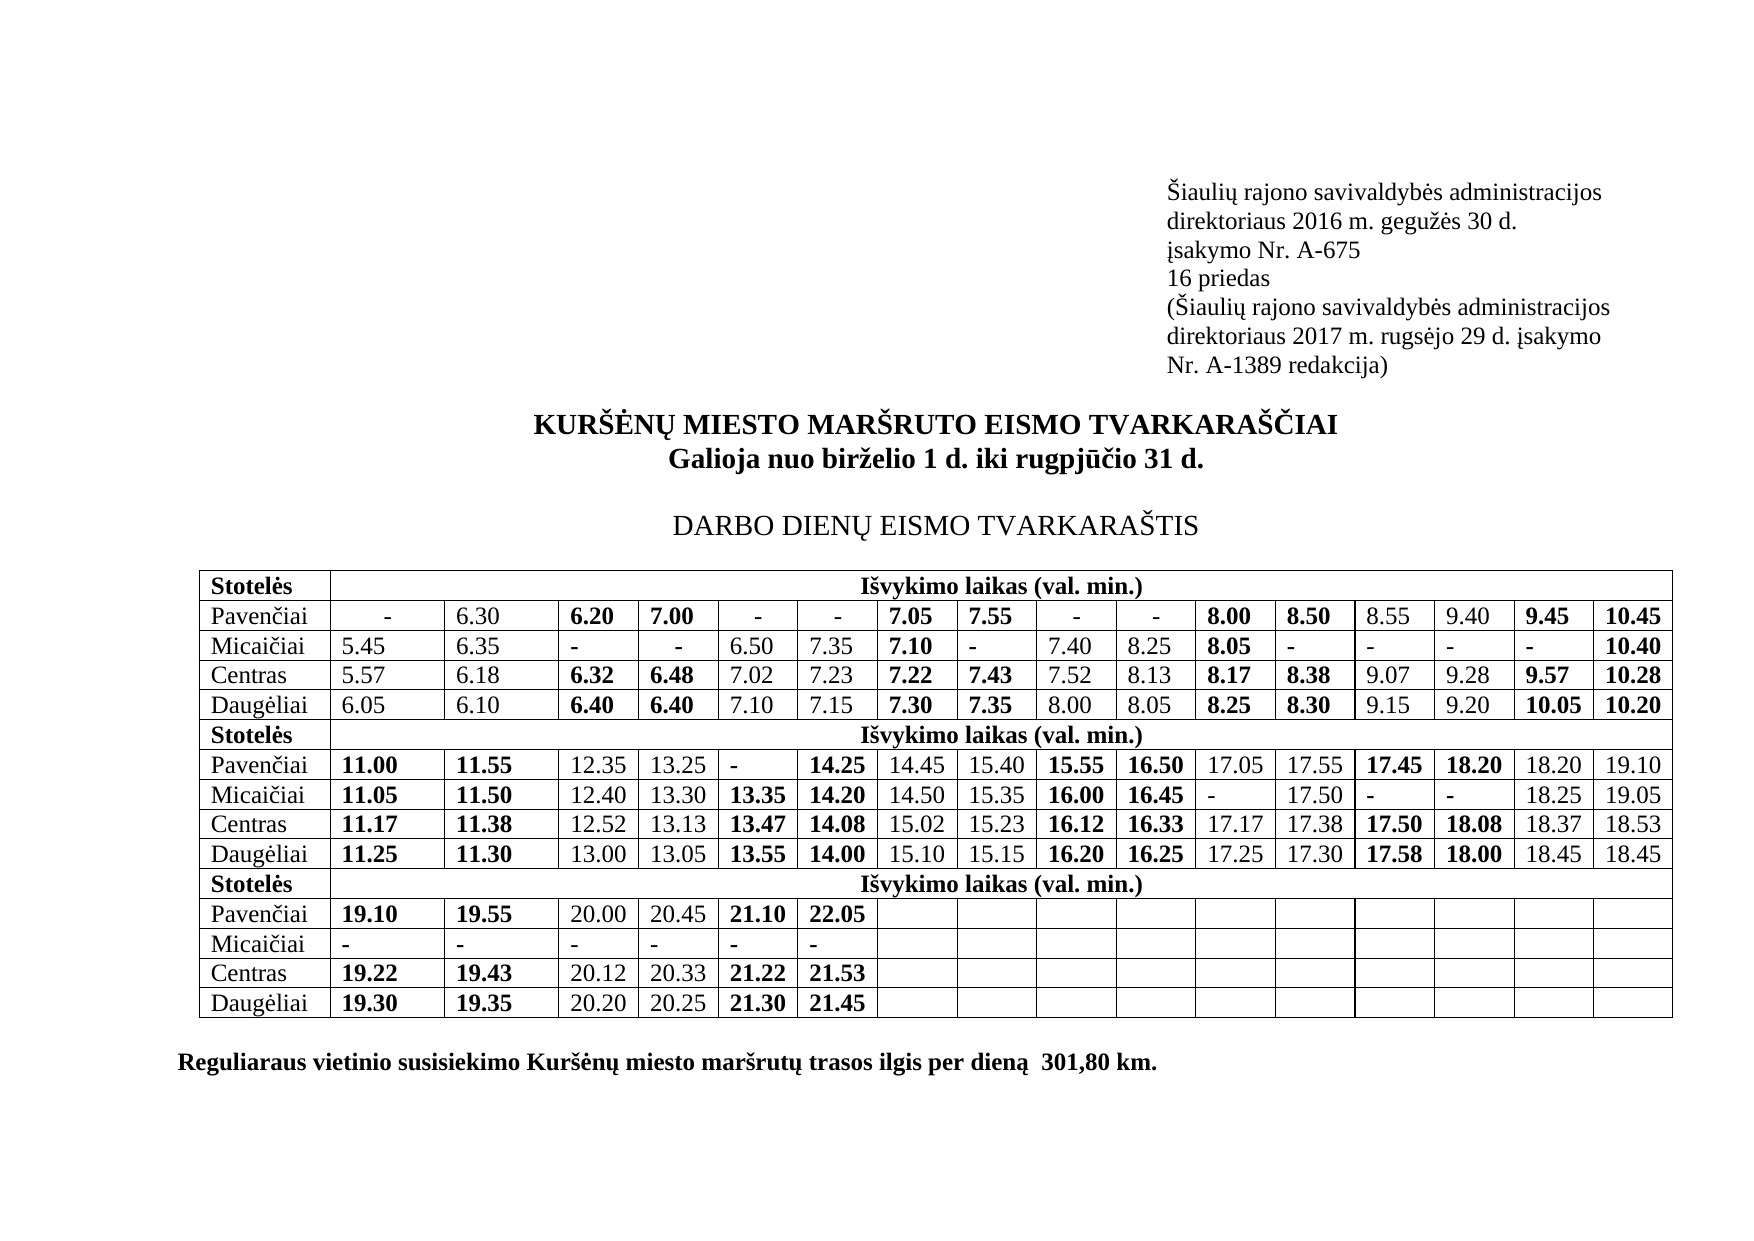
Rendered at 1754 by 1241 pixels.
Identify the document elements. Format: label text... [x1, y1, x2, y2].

table_cell Pavenčiai [200, 601, 330, 630]
table_cell [1037, 899, 1116, 928]
table_cell 15.10 [878, 839, 957, 868]
table_cell 17.25 [1196, 839, 1275, 868]
table_cell 8.25 [1196, 690, 1275, 719]
table_cell 20.45 [639, 899, 718, 928]
table_cell [1435, 988, 1514, 1017]
table_cell 19.35 [445, 988, 558, 1017]
table_cell [1196, 988, 1275, 1017]
table_cell 7.30 [878, 690, 957, 719]
table_cell - [639, 929, 718, 957]
table_cell 16.12 [1037, 810, 1116, 838]
table_cell 19.55 [445, 899, 558, 928]
table_cell 13.13 [639, 810, 718, 838]
table_cell - [445, 929, 558, 957]
table_cell 6.30 [445, 601, 558, 630]
table_cell 18.00 [1435, 839, 1514, 868]
table_cell 9.15 [1356, 690, 1434, 719]
table_cell 8.55 [1356, 601, 1434, 630]
table_cell 22.05 [798, 899, 877, 928]
table_cell 13.35 [719, 780, 797, 808]
table_cell 11.30 [445, 839, 558, 868]
table_cell [1276, 899, 1354, 928]
table_cell [1356, 959, 1434, 987]
table_cell 18.20 [1515, 750, 1593, 779]
table_cell 7.40 [1037, 631, 1116, 659]
table_cell 11.05 [331, 780, 444, 808]
table_cell - [331, 601, 444, 630]
table_header Stotelės [200, 571, 330, 600]
table_cell 8.17 [1196, 661, 1275, 689]
table_cell - [719, 929, 797, 957]
table_cell 17.45 [1356, 750, 1434, 779]
table_cell 5.45 [331, 631, 444, 659]
table_cell [1276, 959, 1354, 987]
table_cell 14.08 [798, 810, 877, 838]
text KURŠĖNŲ MIESTO MARŠRUTO EISMO TVARKARAŠČIAI [177, 407, 1695, 441]
table_cell 16.33 [1117, 810, 1195, 838]
table_cell - [719, 601, 797, 630]
table_cell 6.50 [719, 631, 797, 659]
table_cell Centras [200, 661, 330, 689]
table_cell Micaičiai [200, 631, 330, 659]
table_cell 6.35 [445, 631, 558, 659]
table_cell 9.20 [1435, 690, 1514, 719]
table_cell - [958, 631, 1036, 659]
table_cell [878, 929, 957, 957]
table_cell - [559, 631, 638, 659]
table_cell [958, 988, 1036, 1017]
table_cell 18.37 [1515, 810, 1593, 838]
table_cell 15.55 [1037, 750, 1116, 779]
table_cell 15.40 [958, 750, 1036, 779]
table_cell 14.00 [798, 839, 877, 868]
table_cell 7.00 [639, 601, 718, 630]
text DARBO DIENŲ EISMO TVARKARAŠTIS [177, 508, 1695, 541]
table_cell 8.00 [1037, 690, 1116, 719]
table_cell 10.20 [1594, 690, 1672, 719]
table_cell [878, 988, 957, 1017]
table_cell 8.05 [1117, 690, 1195, 719]
table_cell 19.30 [331, 988, 444, 1017]
table_cell 12.40 [559, 780, 638, 808]
table_cell 7.35 [958, 690, 1036, 719]
table_cell 17.58 [1356, 839, 1434, 868]
table_cell [1435, 899, 1514, 928]
table_cell 5.57 [331, 661, 444, 689]
table_cell 19.05 [1594, 780, 1672, 808]
table_cell Centras [200, 810, 330, 838]
table_cell 8.38 [1276, 661, 1354, 689]
table_cell 11.50 [445, 780, 558, 808]
table_cell 6.40 [639, 690, 718, 719]
table_cell 10.40 [1594, 631, 1672, 659]
table_cell - [639, 631, 718, 659]
table_cell 6.32 [559, 661, 638, 689]
table_cell - [1196, 780, 1275, 808]
table_cell 18.45 [1594, 839, 1672, 868]
table_cell 11.00 [331, 750, 444, 779]
table_cell 10.45 [1594, 601, 1672, 630]
table_cell Stotelės [200, 720, 330, 749]
table_cell 18.53 [1594, 810, 1672, 838]
table_cell 6.05 [331, 690, 444, 719]
table_cell [1435, 929, 1514, 957]
table_cell 15.23 [958, 810, 1036, 838]
table_cell 6.20 [559, 601, 638, 630]
table_cell [1515, 988, 1593, 1017]
table_cell 20.00 [559, 899, 638, 928]
table_cell 17.55 [1276, 750, 1354, 779]
table_cell [1356, 988, 1434, 1017]
table_cell [1196, 929, 1275, 957]
table_cell 13.00 [559, 839, 638, 868]
table_cell 7.10 [878, 631, 957, 659]
table_cell [1117, 988, 1195, 1017]
table_cell 17.05 [1196, 750, 1275, 779]
table_cell 13.30 [639, 780, 718, 808]
table_cell 9.40 [1435, 601, 1514, 630]
table_cell 17.50 [1276, 780, 1354, 808]
table_cell 14.25 [798, 750, 877, 779]
table_cell 7.22 [878, 661, 957, 689]
table_cell [1037, 959, 1116, 987]
table_cell 19.22 [331, 959, 444, 987]
text (Šiaulių rajono savivaldybės administracijos [1167, 292, 1695, 321]
table_cell Pavenčiai [200, 899, 330, 928]
table_cell - [559, 929, 638, 957]
table_cell 17.30 [1276, 839, 1354, 868]
table_cell - [1435, 780, 1514, 808]
table_cell 12.35 [559, 750, 638, 779]
table_cell 17.17 [1196, 810, 1275, 838]
table_cell [1594, 899, 1672, 928]
table_cell [1037, 929, 1116, 957]
table_cell 13.47 [719, 810, 797, 838]
table_cell 7.52 [1037, 661, 1116, 689]
table_cell 13.55 [719, 839, 797, 868]
table_cell [1117, 959, 1195, 987]
table_cell 21.53 [798, 959, 877, 987]
table_cell 16.50 [1117, 750, 1195, 779]
table_cell [878, 959, 957, 987]
table_cell [1117, 929, 1195, 957]
table_cell 20.20 [559, 988, 638, 1017]
table_cell 7.55 [958, 601, 1036, 630]
table_cell 15.02 [878, 810, 957, 838]
table_cell 14.20 [798, 780, 877, 808]
table_cell 20.12 [559, 959, 638, 987]
table_cell 7.43 [958, 661, 1036, 689]
table_cell 16.00 [1037, 780, 1116, 808]
table_cell 14.45 [878, 750, 957, 779]
table_cell 15.15 [958, 839, 1036, 868]
text Reguliaraus vietinio susisiekimo Kuršėnų miesto maršrutų trasos ilgis per dieną 301,80 km. [177, 1047, 1695, 1076]
table_cell Micaičiai [200, 780, 330, 808]
table_cell 6.40 [559, 690, 638, 719]
table_cell [1356, 929, 1434, 957]
table_cell Išvykimo laikas (val. min.) [331, 869, 1672, 898]
table_cell 8.00 [1196, 601, 1275, 630]
table_cell 9.28 [1435, 661, 1514, 689]
table_cell 7.10 [719, 690, 797, 719]
table_cell 11.25 [331, 839, 444, 868]
table_cell 8.30 [1276, 690, 1354, 719]
text direktoriaus 2016 m. gegužės 30 d. [1167, 206, 1695, 235]
table_cell 21.45 [798, 988, 877, 1017]
table_cell 10.28 [1594, 661, 1672, 689]
table_cell 13.05 [639, 839, 718, 868]
table_cell - [798, 601, 877, 630]
table_cell [1594, 959, 1672, 987]
table_cell [1196, 899, 1275, 928]
table_cell [1435, 959, 1514, 987]
table_cell [958, 929, 1036, 957]
table_cell 9.45 [1515, 601, 1593, 630]
table_cell 18.25 [1515, 780, 1593, 808]
table_cell 7.02 [719, 661, 797, 689]
table_cell 7.15 [798, 690, 877, 719]
table_cell [1276, 929, 1354, 957]
table_cell 19.43 [445, 959, 558, 987]
table_cell [1594, 929, 1672, 957]
text 16 priedas [1167, 263, 1695, 292]
table_cell 15.35 [958, 780, 1036, 808]
table_cell [1276, 988, 1354, 1017]
table_cell 8.50 [1276, 601, 1354, 630]
table_cell Pavenčiai [200, 750, 330, 779]
table_cell 6.18 [445, 661, 558, 689]
table_cell 11.38 [445, 810, 558, 838]
table_cell [1515, 899, 1593, 928]
table_cell Daugėliai [200, 839, 330, 868]
table_cell 21.10 [719, 899, 797, 928]
table_header Išvykimo laikas (val. min.) [331, 571, 1672, 600]
table_cell 11.17 [331, 810, 444, 838]
table_cell - [719, 750, 797, 779]
table_cell - [1515, 631, 1593, 659]
table_cell 17.50 [1356, 810, 1434, 838]
table_cell [1037, 988, 1116, 1017]
table_cell 20.33 [639, 959, 718, 987]
table_cell [1594, 988, 1672, 1017]
table_cell [958, 899, 1036, 928]
table_cell 16.45 [1117, 780, 1195, 808]
table_cell 18.20 [1435, 750, 1514, 779]
table_cell [1356, 899, 1434, 928]
table_cell 14.50 [878, 780, 957, 808]
table_cell Stotelės [200, 869, 330, 898]
table_cell 9.57 [1515, 661, 1593, 689]
text direktoriaus 2017 m. rugsėjo 29 d. įsakymo [1167, 321, 1695, 350]
table_cell 21.22 [719, 959, 797, 987]
table_cell 8.13 [1117, 661, 1195, 689]
table_cell - [798, 929, 877, 957]
table_cell - [1435, 631, 1514, 659]
table_cell 6.10 [445, 690, 558, 719]
table_cell 19.10 [1594, 750, 1672, 779]
table_cell 16.20 [1037, 839, 1116, 868]
table_cell 19.10 [331, 899, 444, 928]
table_cell 21.30 [719, 988, 797, 1017]
table_cell - [1276, 631, 1354, 659]
table_cell 10.05 [1515, 690, 1593, 719]
text įsakymo Nr. A-675 [1167, 235, 1695, 263]
table_cell 8.25 [1117, 631, 1195, 659]
table_cell - [1356, 631, 1434, 659]
table_cell [1515, 929, 1593, 957]
table_cell 8.05 [1196, 631, 1275, 659]
table_cell 7.23 [798, 661, 877, 689]
text Nr. A-1389 redakcija) [1167, 350, 1695, 378]
table_cell Daugėliai [200, 690, 330, 719]
table_cell - [1117, 601, 1195, 630]
table_cell Micaičiai [200, 929, 330, 957]
table_cell [1515, 959, 1593, 987]
table_cell - [1356, 780, 1434, 808]
table_cell 17.38 [1276, 810, 1354, 838]
table_cell Daugėliai [200, 988, 330, 1017]
table_cell 9.07 [1356, 661, 1434, 689]
table_cell 18.45 [1515, 839, 1593, 868]
table_cell Išvykimo laikas (val. min.) [331, 720, 1672, 749]
table_cell 6.48 [639, 661, 718, 689]
table_cell - [331, 929, 444, 957]
table_cell 7.35 [798, 631, 877, 659]
table_cell [1117, 899, 1195, 928]
table_cell 12.52 [559, 810, 638, 838]
table_cell Centras [200, 959, 330, 987]
table_cell 13.25 [639, 750, 718, 779]
table_cell 20.25 [639, 988, 718, 1017]
table_cell 7.05 [878, 601, 957, 630]
table_cell [1196, 959, 1275, 987]
table_cell - [1037, 601, 1116, 630]
table_cell 18.08 [1435, 810, 1514, 838]
text Šiaulių rajono savivaldybės administracijos [1093, 177, 1695, 206]
table_cell 16.25 [1117, 839, 1195, 868]
table_cell 11.55 [445, 750, 558, 779]
table_cell [878, 899, 957, 928]
table_cell [958, 959, 1036, 987]
text Galioja nuo birželio 1 d. iki rugpjūčio 31 d. [177, 441, 1695, 474]
